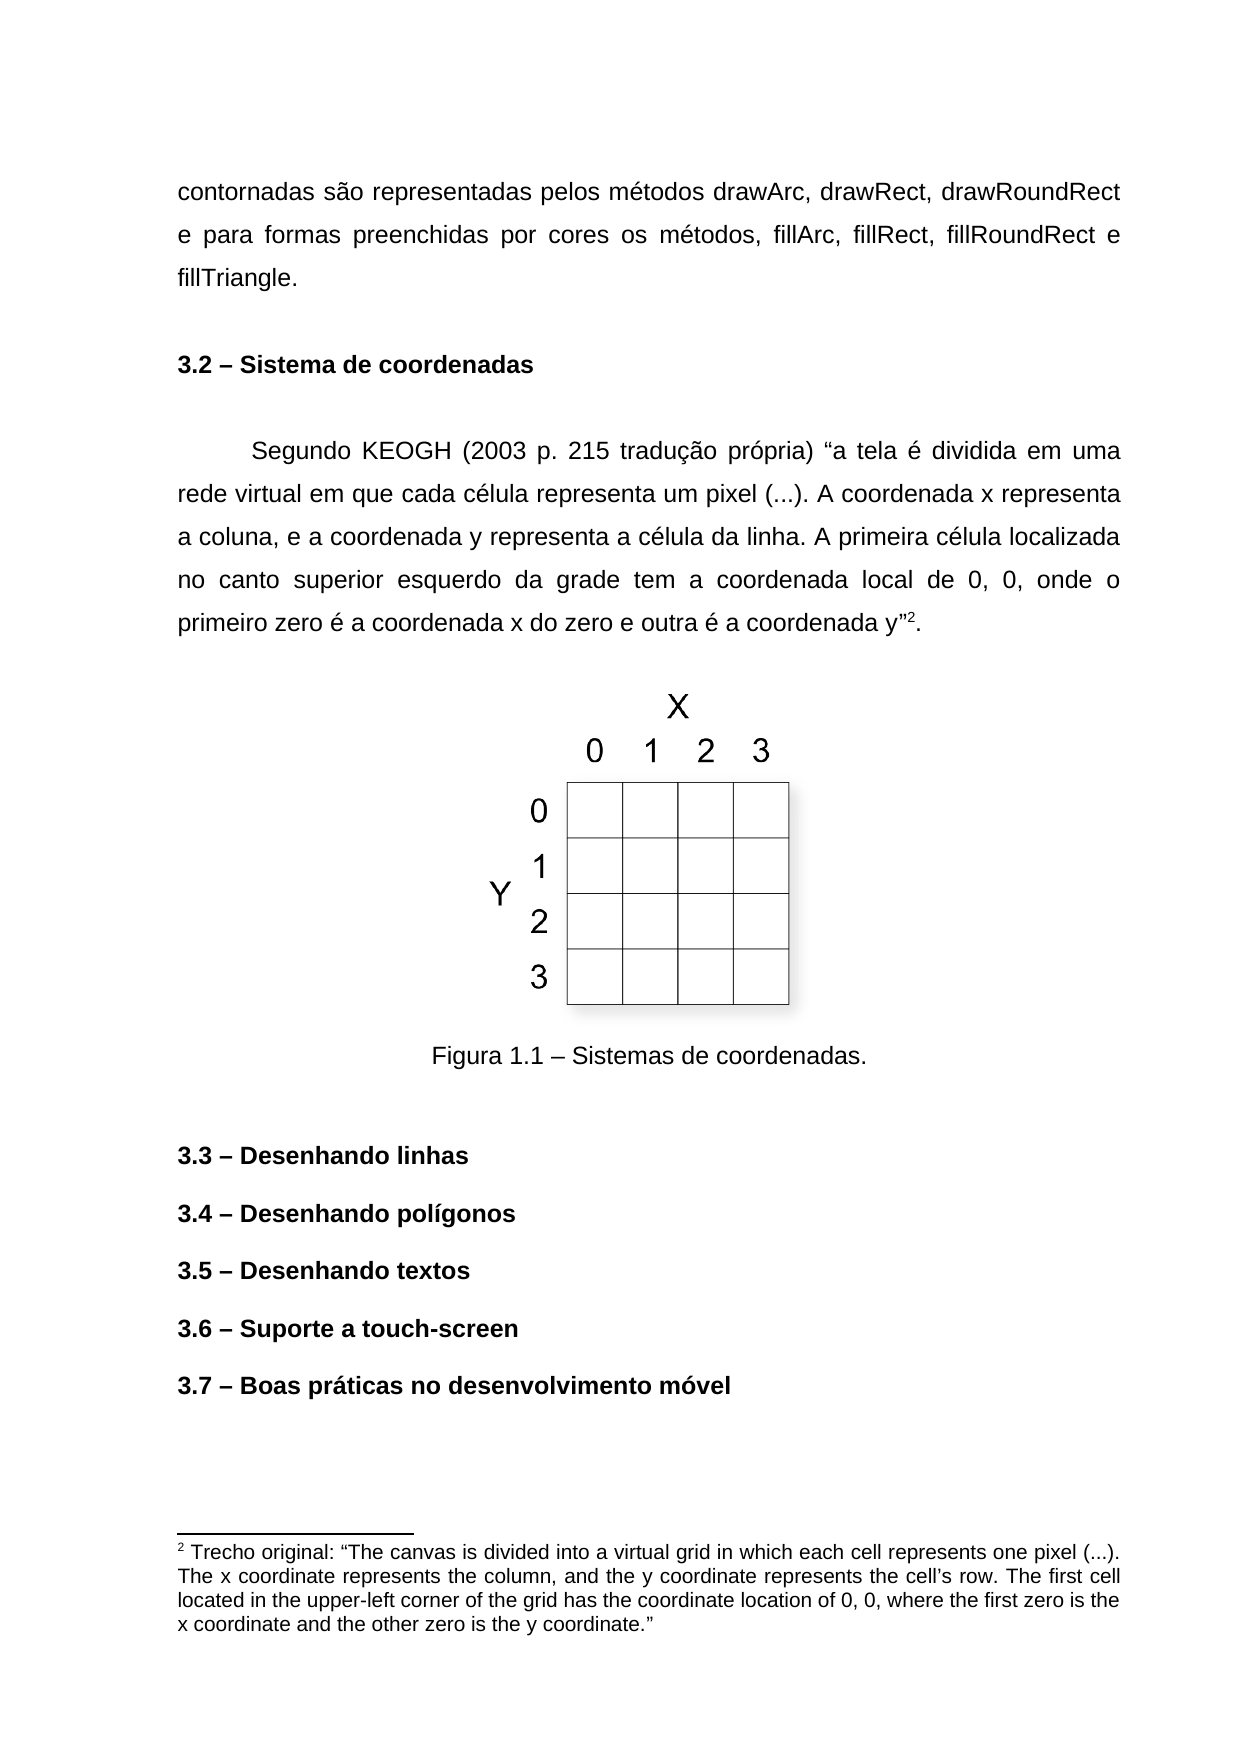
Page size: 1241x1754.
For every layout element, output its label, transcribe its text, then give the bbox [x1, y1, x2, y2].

text Figura 1.1 – Sistemas de coordenadas. [177, 1027, 1122, 1069]
subtitle 3.5 – Desenhando textos [177, 1256, 1122, 1285]
picture [489, 694, 811, 1027]
text Segundo KEOGH (2003 p. 215 tradução própria) “a tela é dividida em uma rede virtual em que cada célula representa um pixel (...). A coordenada x representa a coluna, e a coordenada y representa a célula da linha. A primeira célula localizada no canto superior esquerdo da grade tem a coordenada local de 0, 0, onde o primeiro zero é a coordenada x do zero e outra é a coordenada y”. [177, 436, 1122, 637]
subtitle 3.2 – Sistema de coordenadas [177, 350, 1122, 378]
subtitle 3.3 – Desenhando linhas [177, 1141, 1122, 1170]
subtitle 3.4 – Desenhando polígonos [177, 1199, 1122, 1227]
text Trecho original: “The canvas is divided into a virtual grid in which each cell represents one pixel (...). The x coordinate represents the column, and the y coordinate represents the cell’s row. The first cell located in the upper-left corner of the grid has the coordinate location of 0, 0, where the first zero is the x coordinate and the other zero is the y coordinate.” [177, 1540, 1122, 1636]
subtitle 3.6 – Suporte a touch-screen [177, 1314, 1122, 1342]
text contornadas são representadas pelos métodos drawArc, drawRect, drawRoundRect e para formas preenchidas por cores os métodos, fillArc, fillRect, fillRoundRect e fillTriangle. [177, 177, 1122, 292]
subtitle 3.7 – Boas práticas no desenvolvimento móvel [177, 1371, 1122, 1400]
